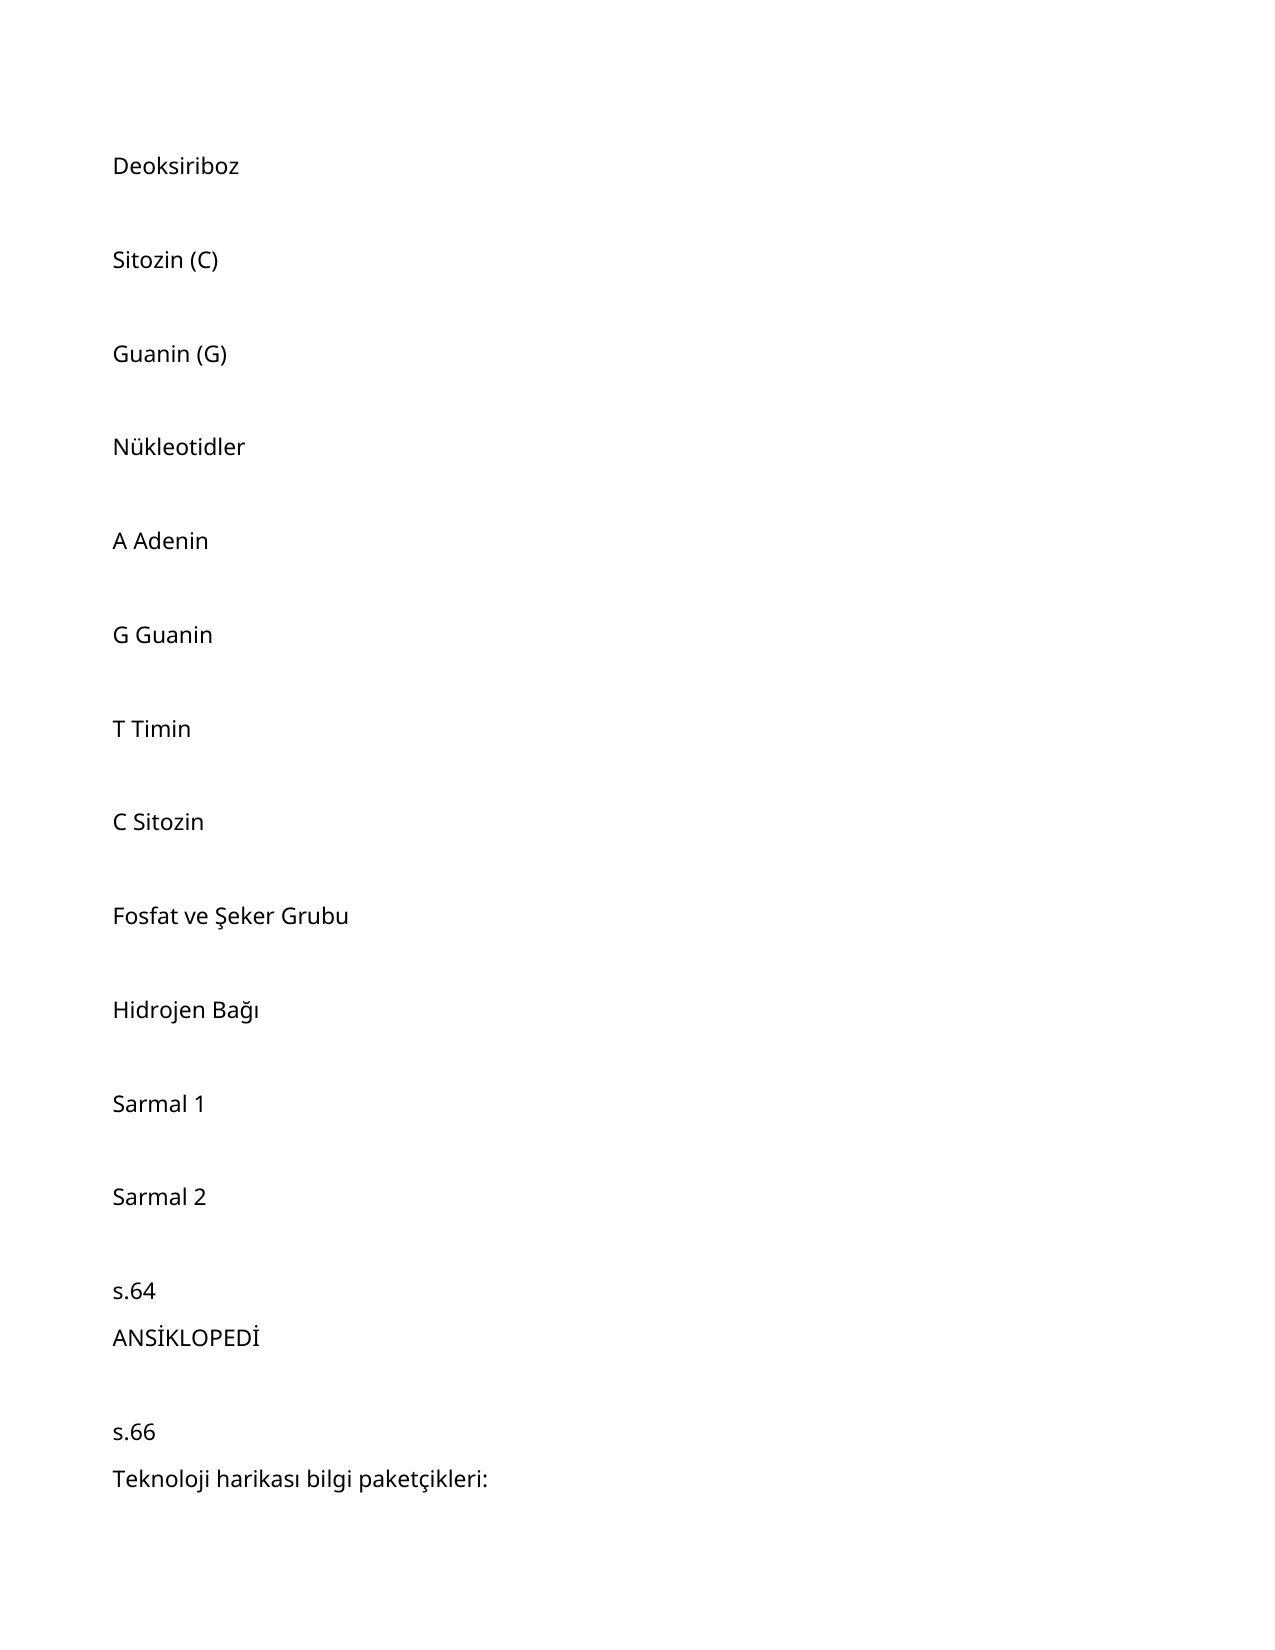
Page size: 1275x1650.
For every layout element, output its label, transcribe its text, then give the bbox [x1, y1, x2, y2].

text Sarmal 1 [75, 1087, 1200, 1119]
text Teknoloji harikası bilgi paketçikleri: [75, 1462, 1200, 1494]
text Sitozin (C) [75, 244, 1200, 275]
text Deoksiriboz [75, 150, 1200, 181]
text Hidrojen Bağı [75, 994, 1200, 1025]
text C Sitozin [75, 806, 1200, 837]
text Guanin (G) [75, 337, 1200, 369]
text s.64 [75, 1275, 1200, 1306]
text ANSİKLOPEDİ [75, 1322, 1200, 1353]
text A Adenin [75, 525, 1200, 556]
text G Guanin [75, 619, 1200, 650]
text Nükleotidler [75, 431, 1200, 462]
text s.66 [75, 1416, 1200, 1447]
text Sarmal 2 [75, 1181, 1200, 1212]
text T Timin [75, 712, 1200, 744]
text Fosfat ve Şeker Grubu [75, 900, 1200, 931]
